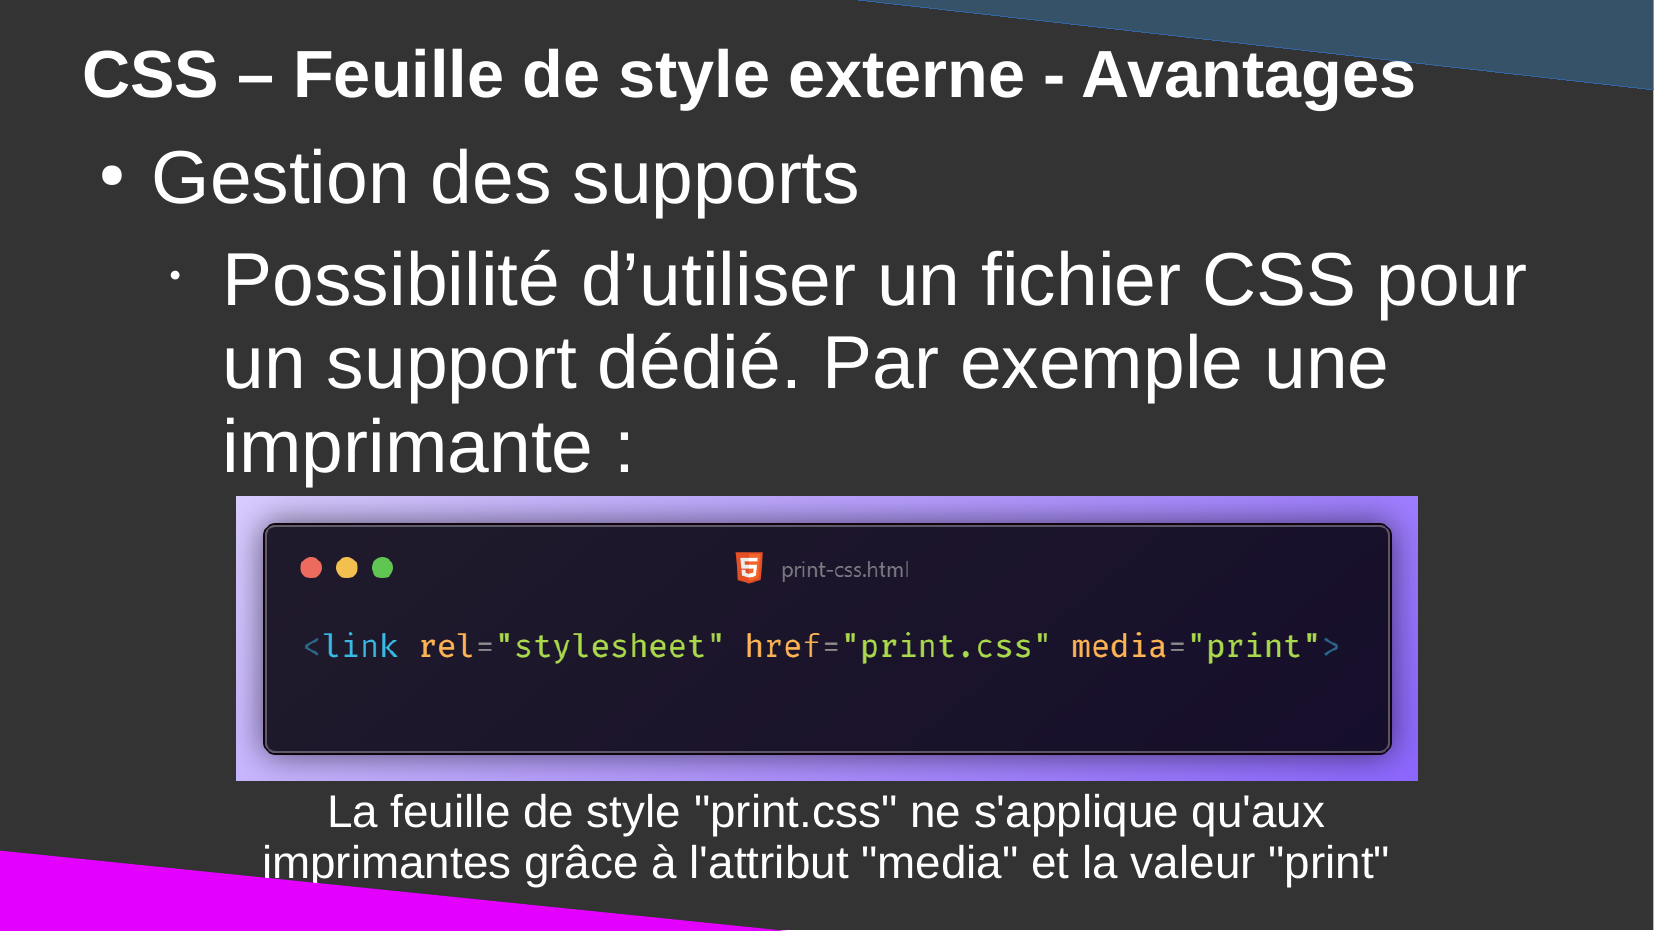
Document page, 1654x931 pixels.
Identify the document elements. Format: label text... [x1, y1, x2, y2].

title La feuille de style "print.css" ne s'applique qu'aux imprimantes grâce à l'attribut "media" et la valeur "print" [196, 786, 1458, 931]
picture [236, 496, 1418, 781]
list Gestion des supports Possibilité d’utiliser un fichier CSS pour un support dédié. Par exemple une imprimante : [80, 135, 1605, 532]
text_box [858, 0, 1654, 90]
text_box [0, 850, 788, 931]
title CSS – Feuille de style externe - Avantages [82, 37, 1571, 122]
